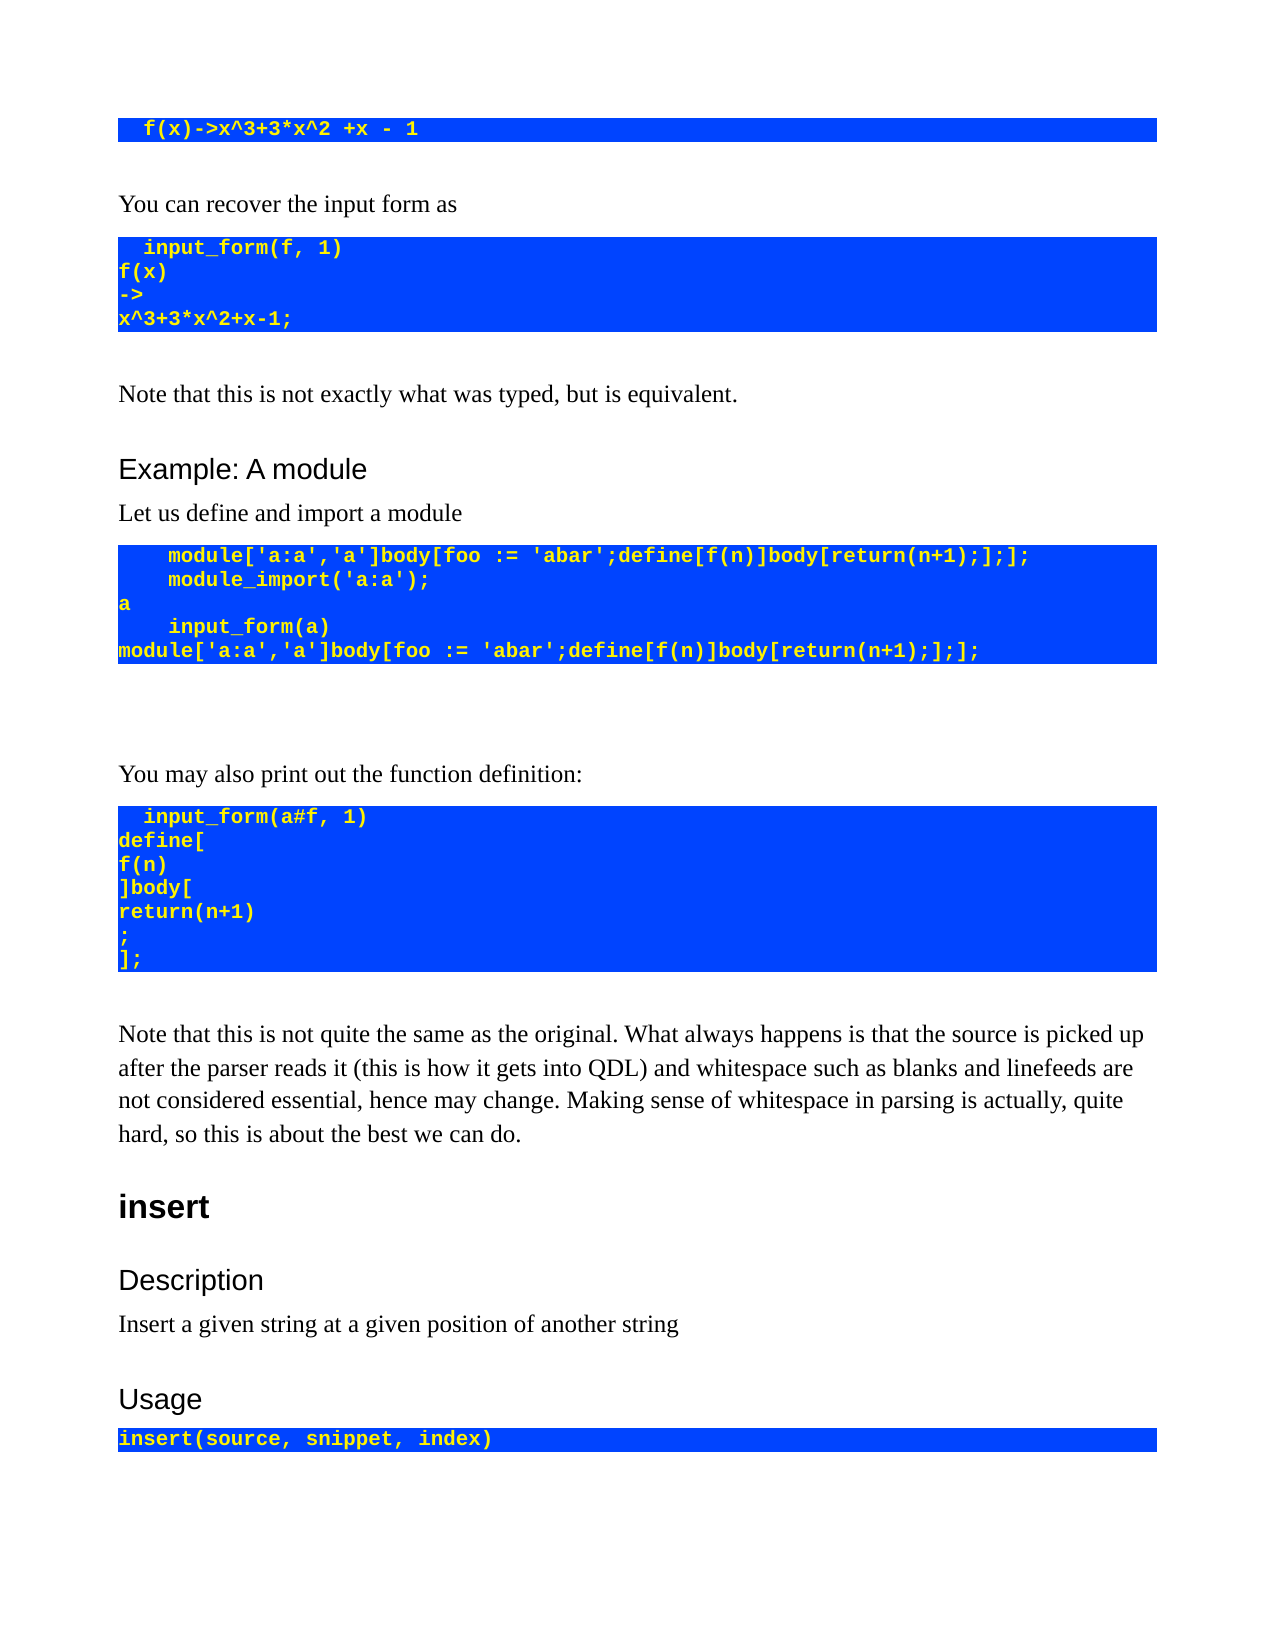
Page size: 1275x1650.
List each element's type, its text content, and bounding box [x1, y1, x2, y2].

subtitle Usage [118, 1382, 1157, 1415]
text ]; [118, 948, 1157, 972]
subtitle Example: A module [118, 452, 1157, 485]
text You can recover the input form as [118, 189, 1157, 218]
text ]body[ [118, 877, 1157, 901]
text insert(source, snippet, index) [118, 1428, 1157, 1452]
text ; [118, 925, 1157, 948]
text Note that this is not exactly what was typed, but is equivalent. [118, 379, 1157, 408]
text input_form(a) [118, 616, 1157, 640]
text Note that this is not quite the same as the original. What always happens is that the source is picked up after the parser reads it (this is how it gets into QDL) and whitespace such as blanks and linefeeds are not considered essential, hence may change. Making sense of whitespace in parsing is actually, quite hard, so this is about the best we can do. [118, 1019, 1157, 1147]
text return(n+1) [118, 901, 1157, 925]
text Insert a given string at a given position of another string [118, 1309, 1157, 1338]
text You may also print out the function definition: [118, 759, 1157, 788]
text -> [118, 284, 1157, 308]
text a [118, 593, 1157, 616]
subtitle Description [118, 1263, 1157, 1297]
text f(n) [118, 854, 1157, 877]
text input_form(a#f, 1) [118, 806, 1157, 830]
text x^3+3*x^2+x-1; [118, 308, 1157, 332]
text input_form(f, 1) [118, 237, 1157, 261]
text f(x)->x^3+3*x^2 +x - 1 [118, 118, 1157, 142]
text Let us define and import a module [118, 498, 1157, 527]
subtitle insert [118, 1187, 1157, 1226]
text f(x) [118, 261, 1157, 284]
text module['a:a','a']body[foo := 'abar';define[f(n)]body[return(n+1);];]; [118, 640, 1157, 664]
text module_import('a:a'); [118, 569, 1157, 593]
text module['a:a','a']body[foo := 'abar';define[f(n)]body[return(n+1);];]; [118, 545, 1157, 569]
text define[ [118, 830, 1157, 854]
